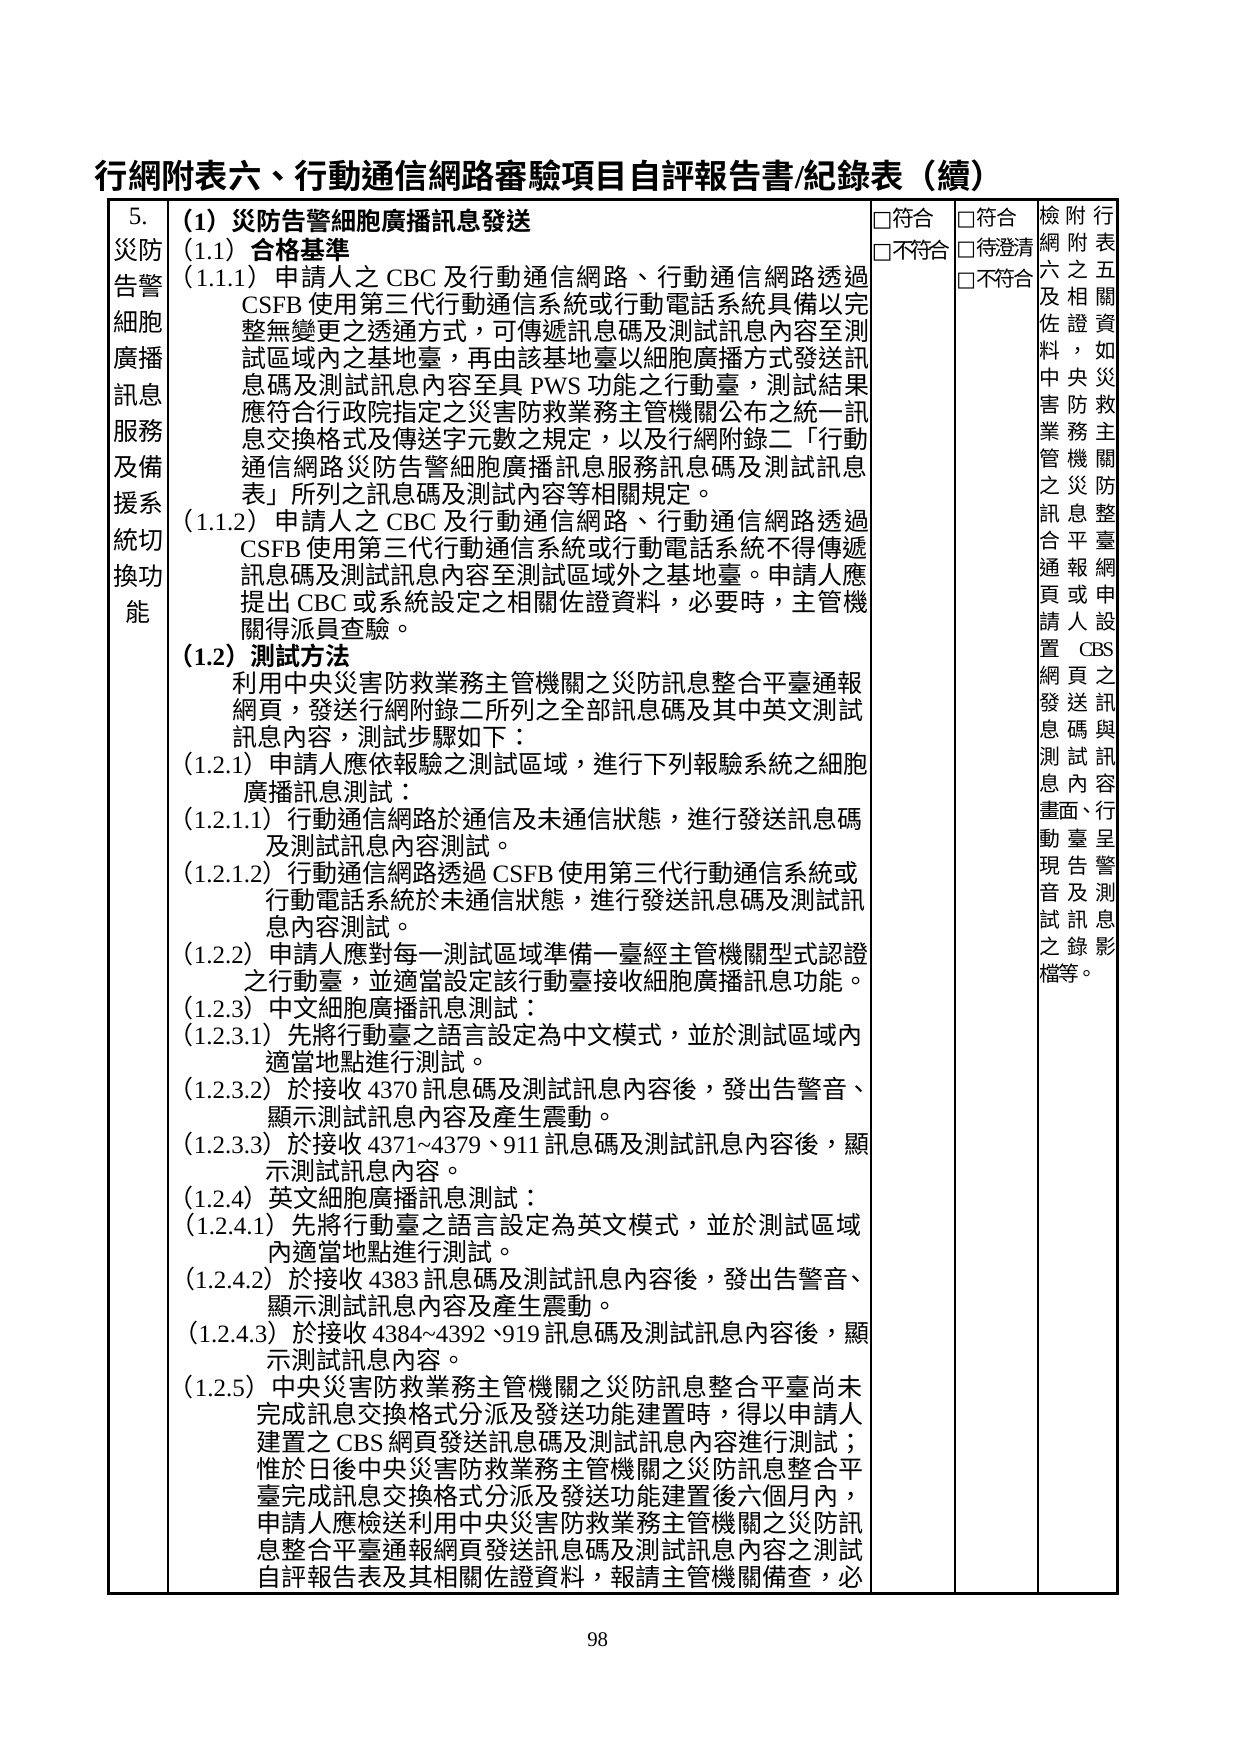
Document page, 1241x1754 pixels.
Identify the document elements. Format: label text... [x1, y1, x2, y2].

table_header □符合 □不符合 [872, 201, 954, 1592]
text 行網附表六、行動通信網路審驗項目自評報告書/紀錄表（續） [94, 150, 1131, 198]
table_header □符合 □待澄清 □不符合 [956, 201, 1037, 1592]
table_header 檢附行網附表六之五及相關佐證資料，如中央災害防救業務主管機關之災防訊息整合平臺通報網頁或申請人設置CBS網頁之發送訊息碼與測試訊息內容畫面、行動臺呈現告警音及測試訊息之錄影檔等。 [1039, 201, 1116, 1592]
table_header （1）災防告警細胞廣播訊息發送 （1.1）合格基準 （1.1.1）申請人之CBC及行動通信網路、行動通信網路透過CSFB使用第三代行動通信系統或行動電話系統具備以完整無變更之透通方式，可傳遞訊息碼及測試訊息內容至測試區域內之基地臺，再由該基地臺以細胞廣播方式發送訊息碼及測試訊息內容至具PWS功能之行動臺，測試結果應符合行政院指定之災害防救業務主管機關公布之統一訊息交換格式及傳送字元數之規定，以及行網附錄二「行動通信網路災防告警細胞廣播訊息服務訊息碼及測試訊息表」所列之訊息碼及測試內容等相關規定。 （1.1.2）申請人之CBC及行動通信網路、行動通信網路透過CSFB使用第三代行動通信系統或行動電話系統不得傳遞訊息碼及測試訊息內容至測試區域外之基地臺。申請人應提出CBC或系統設定之相關佐證資料，必要時，主管機關得派員查驗。 （1.2）測試方法 利用中央災害防救業務主管機關之災防訊息整合平臺通報網頁，發送行網附錄二所列之全部訊息碼及其中英文測試訊息內容，測試步驟如下： （1.2.1）申請人應依報驗之測試區域，進行下列報驗系統之細胞廣播訊息測試： （1.2.1.1）行動通信網路於通信及未通信狀態，進行發送訊息碼及測試訊息內容測試。 （1.2.1.2）行動通信網路透過CSFB使用第三代行動通信系統或行動電話系統於未通信狀態，進行發送訊息碼及測試訊息內容測試。 （1.2.2）申請人應對每一測試區域準備一臺經主管機關型式認證之行動臺，並適當設定該行動臺接收細胞廣播訊息功能。 （1.2.3）中文細胞廣播訊息測試： （1.2.3.1）先將行動臺之語言設定為中文模式，並於測試區域內適當地點進行測試。 （1.2.3.2）於接收4370訊息碼及測試訊息內容後，發出告警音、顯示測試訊息內容及產生震動。 （1.2.3.3）於接收4371~4379、911訊息碼及測試訊息內容後，顯示測試訊息內容。 （1.2.4）英文細胞廣播訊息測試： （1.2.4.1）先將行動臺之語言設定為英文模式，並於測試區域內適當地點進行測試。 （1.2.4.2）於接收4383訊息碼及測試訊息內容後，發出告警音、顯示測試訊息內容及產生震動。 （1.2.4.3）於接收4384~4392、919訊息碼及測試訊息內容後，顯示測試訊息內容。 （1.2.5）中央災害防救業務主管機關之災防訊息整合平臺尚未完成訊息交換格式分派及發送功能建置時，得以申請人建置之CBS網頁發送訊息碼及測試訊息內容進行測試；惟於日後中央災害防救業務主管機關之災防訊息整合平臺完成訊息交換格式分派及發送功能建置後六個月內，申請人應檢送利用中央災害防救業務主管機關之災防訊息整合平臺通報網頁發送訊息碼及測試訊息內容之測試自評報告表及其相關佐證資料，報請主管機關備查，必 [169, 201, 870, 1592]
table_header 5. 災防告警細胞廣播訊息服務及備援系統切換功能 [110, 201, 167, 1592]
